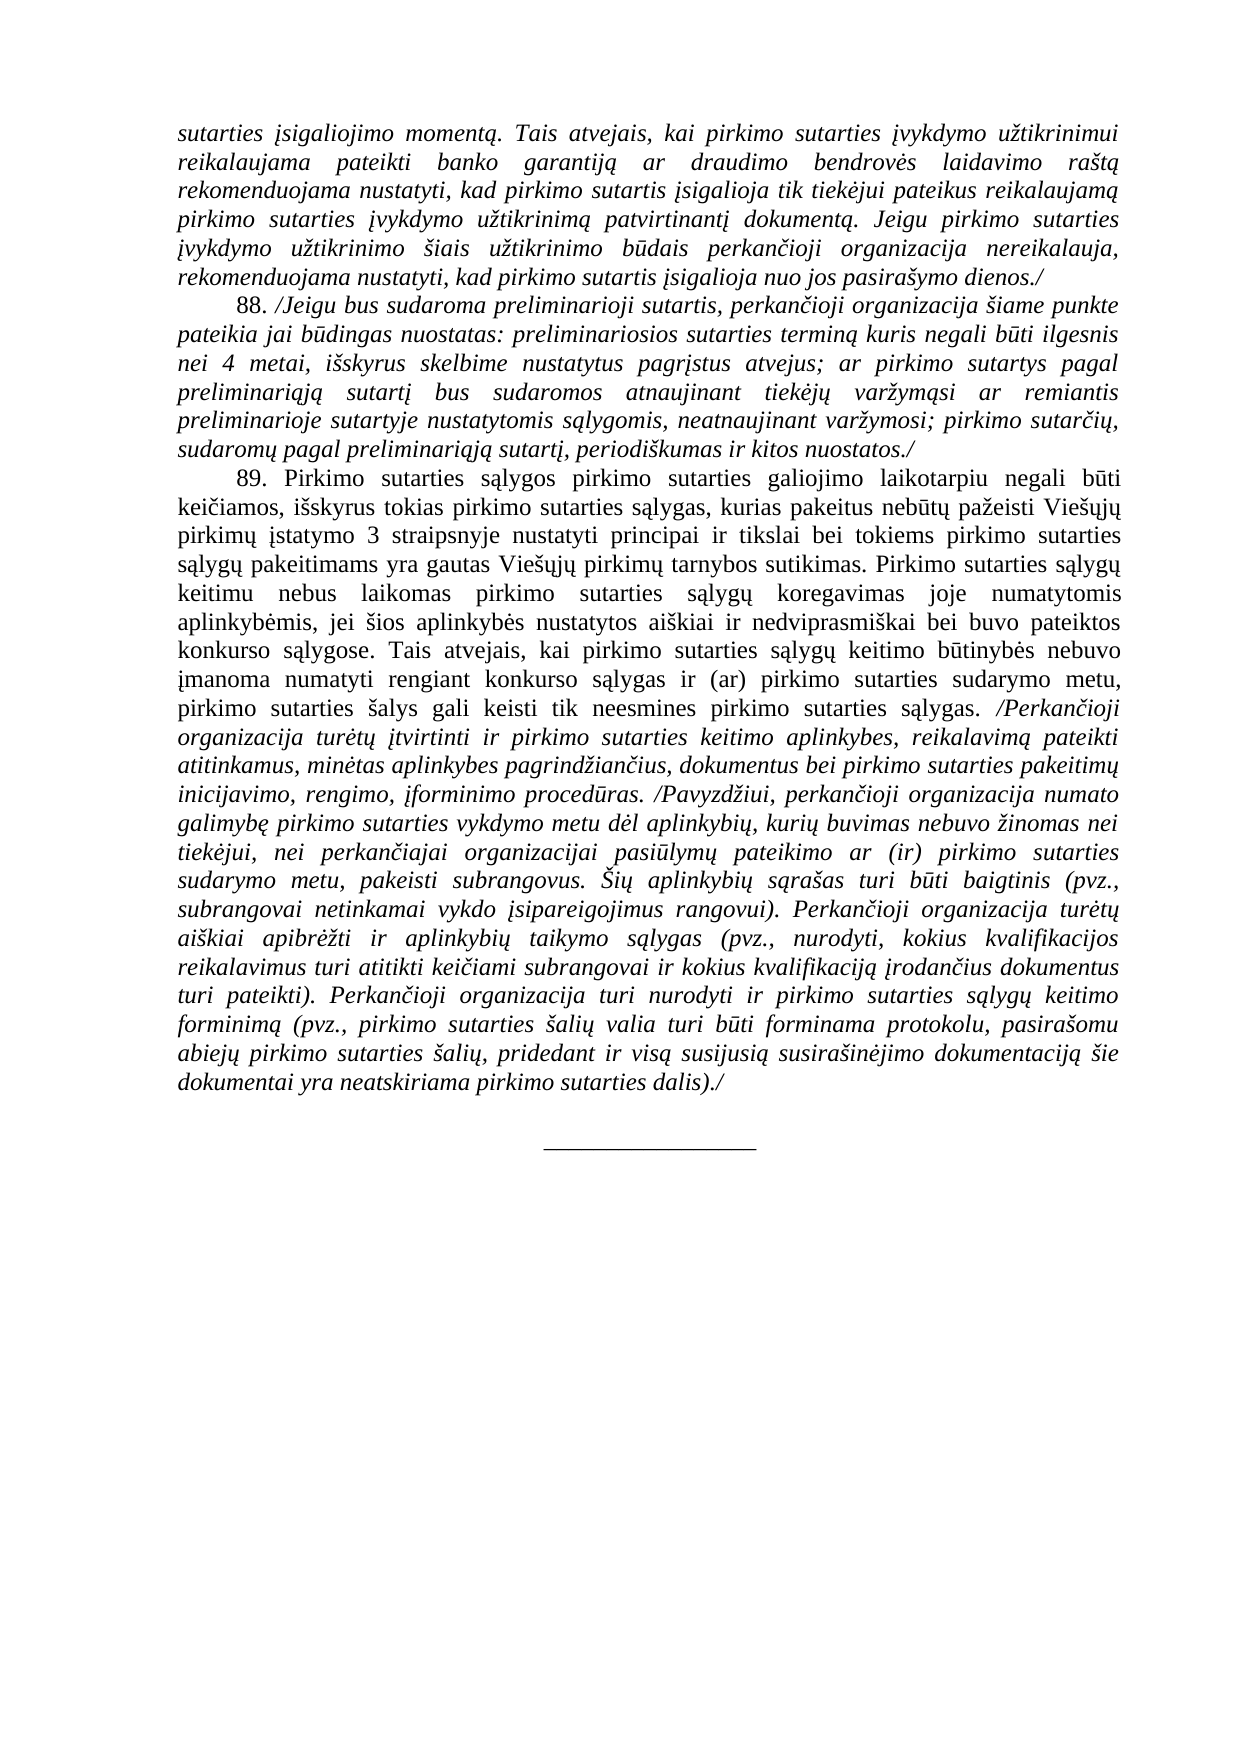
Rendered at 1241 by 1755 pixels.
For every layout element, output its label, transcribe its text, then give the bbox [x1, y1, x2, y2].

text _________________ [177, 1124, 1122, 1153]
text sutarties įsigaliojimo momentą. Tais atvejais, kai pirkimo sutarties įvykdymo užtikrinimui reikalaujama pateikti banko garantiją ar draudimo bendrovės laidavimo raštą rekomenduojama nustatyti, kad pirkimo sutartis įsigalioja tik tiekėjui pateikus reikalaujamą pirkimo sutarties įvykdymo užtikrinimą patvirtinantį dokumentą. Jeigu pirkimo sutarties įvykdymo užtikrinimo šiais užtikrinimo būdais perkančioji organizacija nereikalauja, rekomenduojama nustatyti, kad pirkimo sutartis įsigalioja nuo jos pasirašymo dienos./ [177, 118, 1122, 291]
text 88. /Jeigu bus sudaroma preliminarioji sutartis, perkančioji organizacija šiame punkte pateikia jai būdingas nuostatas: preliminariosios sutarties terminą kuris negali būti ilgesnis nei 4 metai, išskyrus skelbime nustatytus pagrįstus atvejus; ar pirkimo sutartys pagal preliminariąją sutartį bus sudaromos atnaujinant tiekėjų varžymąsi ar remiantis preliminarioje sutartyje nustatytomis sąlygomis, neatnaujinant varžymosi; pirkimo sutarčių, sudaromų pagal preliminariąją sutartį, periodiškumas ir kitos nuostatos./ [177, 291, 1122, 463]
text 89. Pirkimo sutarties sąlygos pirkimo sutarties galiojimo laikotarpiu negali būti keičiamos, išskyrus tokias pirkimo sutarties sąlygas, kurias pakeitus nebūtų pažeisti Viešųjų pirkimų įstatymo 3 straipsnyje nustatyti principai ir tikslai bei tokiems pirkimo sutarties sąlygų pakeitimams yra gautas Viešųjų pirkimų tarnybos sutikimas. Pirkimo sutarties sąlygų keitimu nebus laikomas pirkimo sutarties sąlygų koregavimas joje numatytomis aplinkybėmis, jei šios aplinkybės nustatytos aiškiai ir nedviprasmiškai bei buvo pateiktos konkurso sąlygose. Tais atvejais, kai pirkimo sutarties sąlygų keitimo būtinybės nebuvo įmanoma numatyti rengiant konkurso sąlygas ir (ar) pirkimo sutarties sudarymo metu, pirkimo sutarties šalys gali keisti tik neesmines pirkimo sutarties sąlygas. /Perkančioji organizacija turėtų įtvirtinti ir pirkimo sutarties keitimo aplinkybes, reikalavimą pateikti atitinkamus, minėtas aplinkybes pagrindžiančius, dokumentus bei pirkimo sutarties pakeitimų inicijavimo, rengimo, įforminimo procedūras. /Pavyzdžiui, perkančioji organizacija numato galimybę pirkimo sutarties vykdymo metu dėl aplinkybių, kurių buvimas nebuvo žinomas nei tiekėjui, nei perkančiajai organizacijai pasiūlymų pateikimo ar (ir) pirkimo sutarties sudarymo metu, pakeisti subrangovus. Šių aplinkybių sąrašas turi būti baigtinis (pvz., subrangovai netinkamai vykdo įsipareigojimus rangovui). Perkančioji organizacija turėtų aiškiai apibrėžti ir aplinkybių taikymo sąlygas (pvz., nurodyti, kokius kvalifikacijos reikalavimus turi atitikti keičiami subrangovai ir kokius kvalifikaciją įrodančius dokumentus turi pateikti). Perkančioji organizacija turi nurodyti ir pirkimo sutarties sąlygų keitimo forminimą (pvz., pirkimo sutarties šalių valia turi būti forminama protokolu, pasirašomu abiejų pirkimo sutarties šalių, pridedant ir visą susijusią susirašinėjimo dokumentaciją šie dokumentai yra neatskiriama pirkimo sutarties dalis)./ [177, 463, 1122, 1096]
